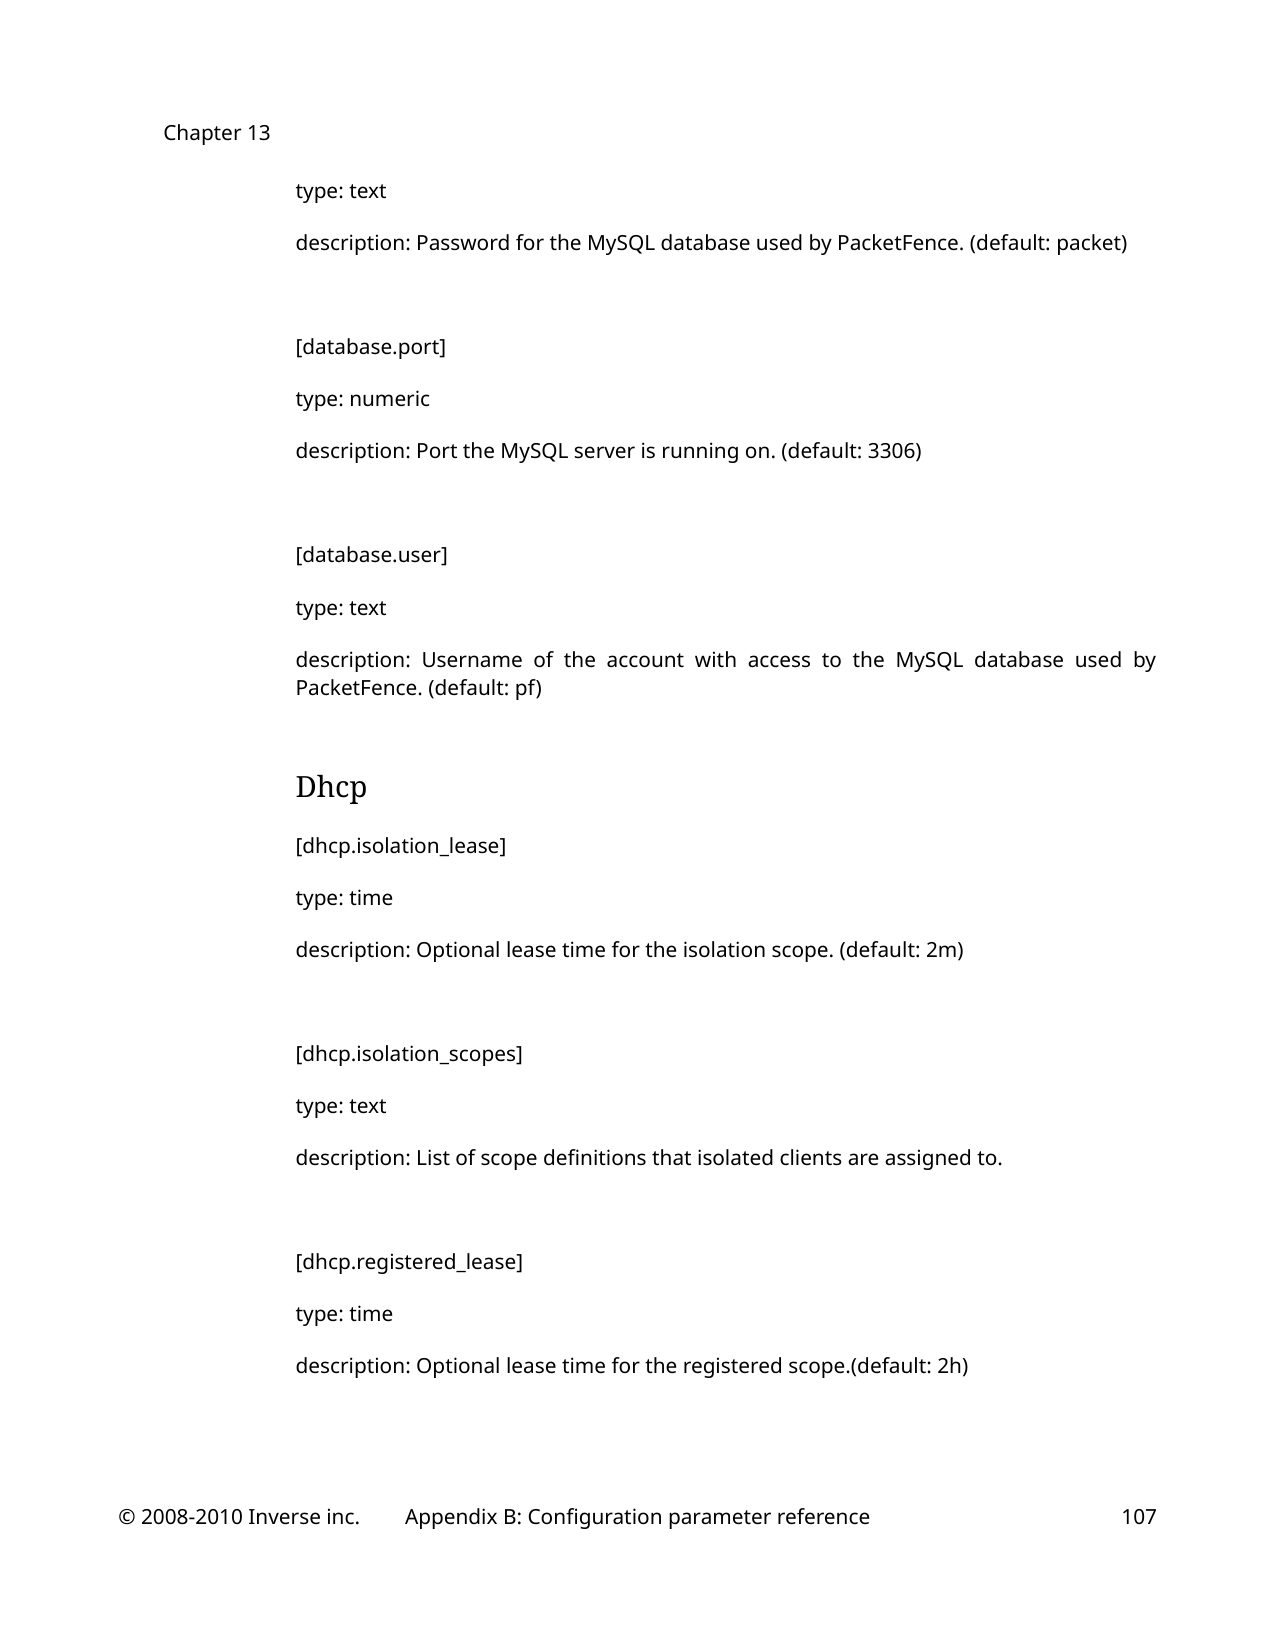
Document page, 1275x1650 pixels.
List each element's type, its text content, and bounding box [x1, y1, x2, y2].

text [dhcp.isolation_lease] [295, 831, 1157, 859]
text type: time [295, 883, 1157, 911]
text type: time [295, 1299, 1157, 1328]
text description: List of scope definitions that isolated clients are assigned to. [295, 1143, 1157, 1172]
subtitle Dhcp [295, 766, 1157, 806]
text [database.user] [295, 541, 1157, 569]
text [dhcp.isolation_scopes] [295, 1039, 1157, 1067]
text description: Optional lease time for the isolation scope. (default: 2m) [295, 935, 1157, 963]
text type: numeric [295, 384, 1157, 413]
text description: Port the MySQL server is running on. (default: 3306) [295, 436, 1157, 465]
text description: Password for the MySQL database used by PacketFence. (default: packet) [295, 228, 1157, 257]
text type: text [295, 176, 1157, 204]
text type: text [295, 1091, 1157, 1119]
text [database.port] [295, 332, 1157, 361]
text description: Optional lease time for the registered scope.(default: 2h) [295, 1352, 1157, 1380]
text type: text [295, 593, 1157, 621]
text [dhcp.registered_lease] [295, 1247, 1157, 1276]
text description: Username of the account with access to the MySQL database used by PacketFence. (default: pf) [295, 645, 1157, 702]
